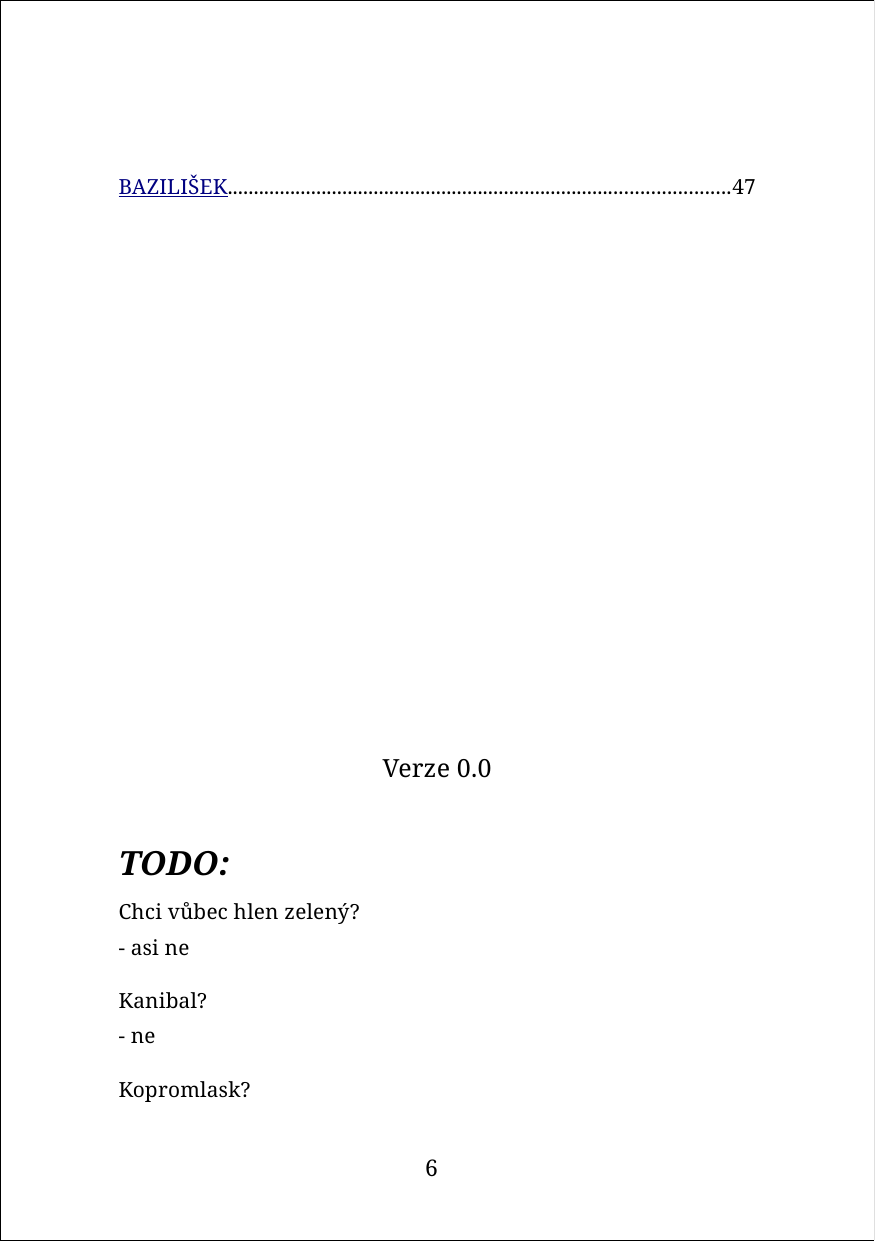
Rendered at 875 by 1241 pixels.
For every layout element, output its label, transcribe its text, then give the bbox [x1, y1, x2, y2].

text Verze 0.0 [118, 750, 756, 784]
text Kanibal? - ne [118, 986, 756, 1050]
text Kopromlask? [118, 1075, 756, 1103]
text Chci vůbec hlen zelený? - asi ne [118, 897, 756, 961]
subtitle TODO: [118, 840, 756, 885]
text BAZILIŠEK 47 [118, 172, 756, 200]
